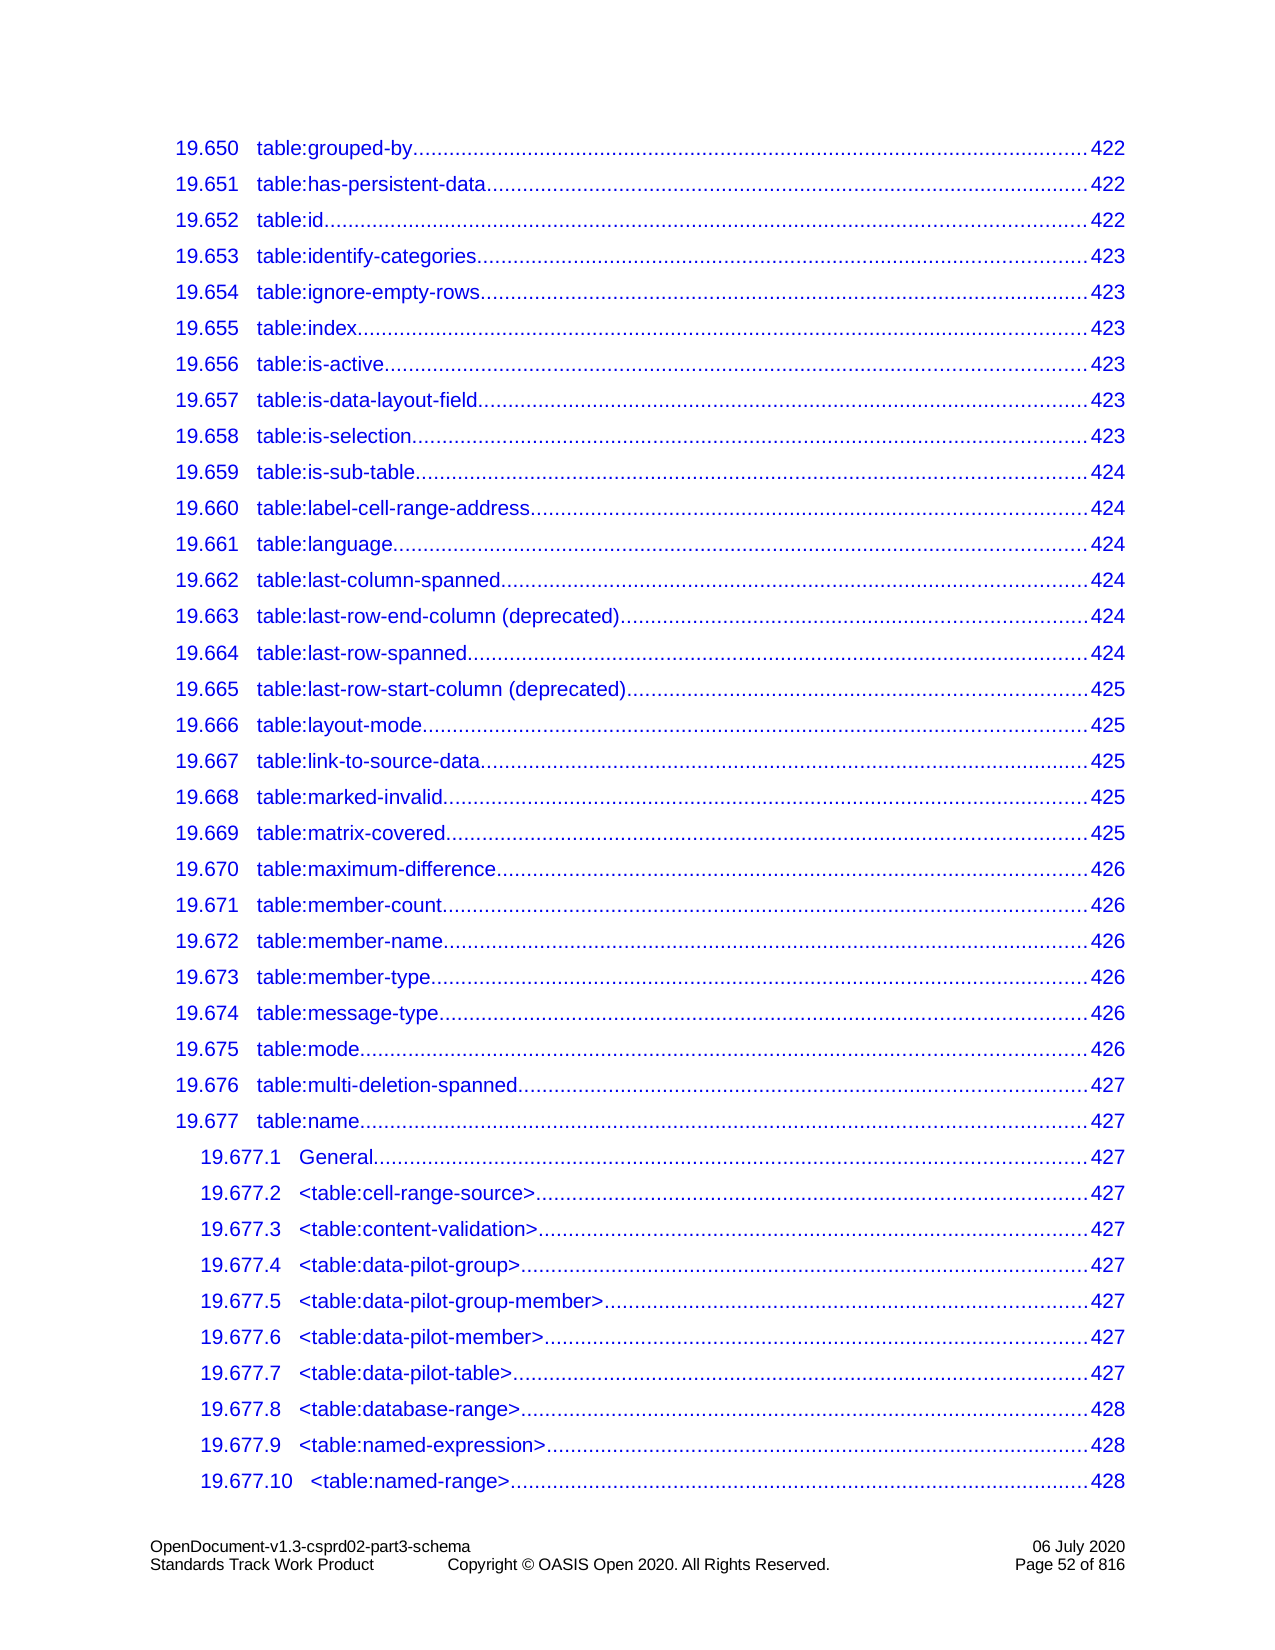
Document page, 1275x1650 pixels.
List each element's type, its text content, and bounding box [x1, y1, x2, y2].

text 19.654 table:ignore-empty-rows 423 [175, 281, 1125, 304]
text 19.662 table:last-column-spanned 424 [175, 569, 1125, 592]
text 19.657 table:is-data-layout-field 423 [175, 389, 1125, 412]
text 19.677.7 <table:data-pilot-table> 427 [200, 1362, 1125, 1385]
text 19.664 table:last-row-spanned 424 [175, 641, 1125, 664]
text 19.677 table:name 427 [175, 1109, 1125, 1133]
text 19.677.8 <table:database-range> 428 [200, 1398, 1125, 1421]
text 19.677.4 <table:data-pilot-group> 427 [200, 1254, 1125, 1277]
text 19.668 table:marked-invalid 425 [175, 785, 1125, 809]
text 19.677.2 <table:cell-range-source> 427 [200, 1182, 1125, 1205]
text 19.677.3 <table:content-validation> 427 [200, 1218, 1125, 1241]
text 19.677.6 <table:data-pilot-member> 427 [200, 1326, 1125, 1349]
text 19.651 table:has-persistent-data 422 [175, 172, 1125, 196]
text 19.665 table:last-row-start-column (deprecated) 425 [175, 677, 1125, 701]
text 19.666 table:layout-mode 425 [175, 713, 1125, 737]
text 19.673 table:member-type 426 [175, 965, 1125, 989]
text 19.656 table:is-active 423 [175, 353, 1125, 376]
text 19.677.1 General 427 [200, 1146, 1125, 1169]
text 19.658 table:is-selection 423 [175, 425, 1125, 448]
text 19.660 table:label-cell-range-address 424 [175, 497, 1125, 520]
text 19.671 table:member-count 426 [175, 893, 1125, 917]
text 19.672 table:member-name 426 [175, 929, 1125, 953]
text 19.659 table:is-sub-table 424 [175, 461, 1125, 484]
text 19.675 table:mode 426 [175, 1037, 1125, 1061]
text 19.667 table:link-to-source-data 425 [175, 749, 1125, 773]
text 19.674 table:message-type 426 [175, 1001, 1125, 1025]
text 19.655 table:index 423 [175, 317, 1125, 340]
text 19.650 table:grouped-by 422 [175, 136, 1125, 160]
text 19.677.10 <table:named-range> 428 [200, 1470, 1125, 1493]
text 19.652 table:id 422 [175, 208, 1125, 232]
text 19.669 table:matrix-covered 425 [175, 821, 1125, 845]
text 19.677.5 <table:data-pilot-group-member> 427 [200, 1290, 1125, 1313]
text 19.676 table:multi-deletion-spanned 427 [175, 1073, 1125, 1097]
text 19.653 table:identify-categories 423 [175, 244, 1125, 268]
text 19.670 table:maximum-difference 426 [175, 857, 1125, 881]
text 19.663 table:last-row-end-column (deprecated) 424 [175, 605, 1125, 628]
text 19.677.9 <table:named-expression> 428 [200, 1434, 1125, 1457]
text 19.661 table:language 424 [175, 533, 1125, 556]
